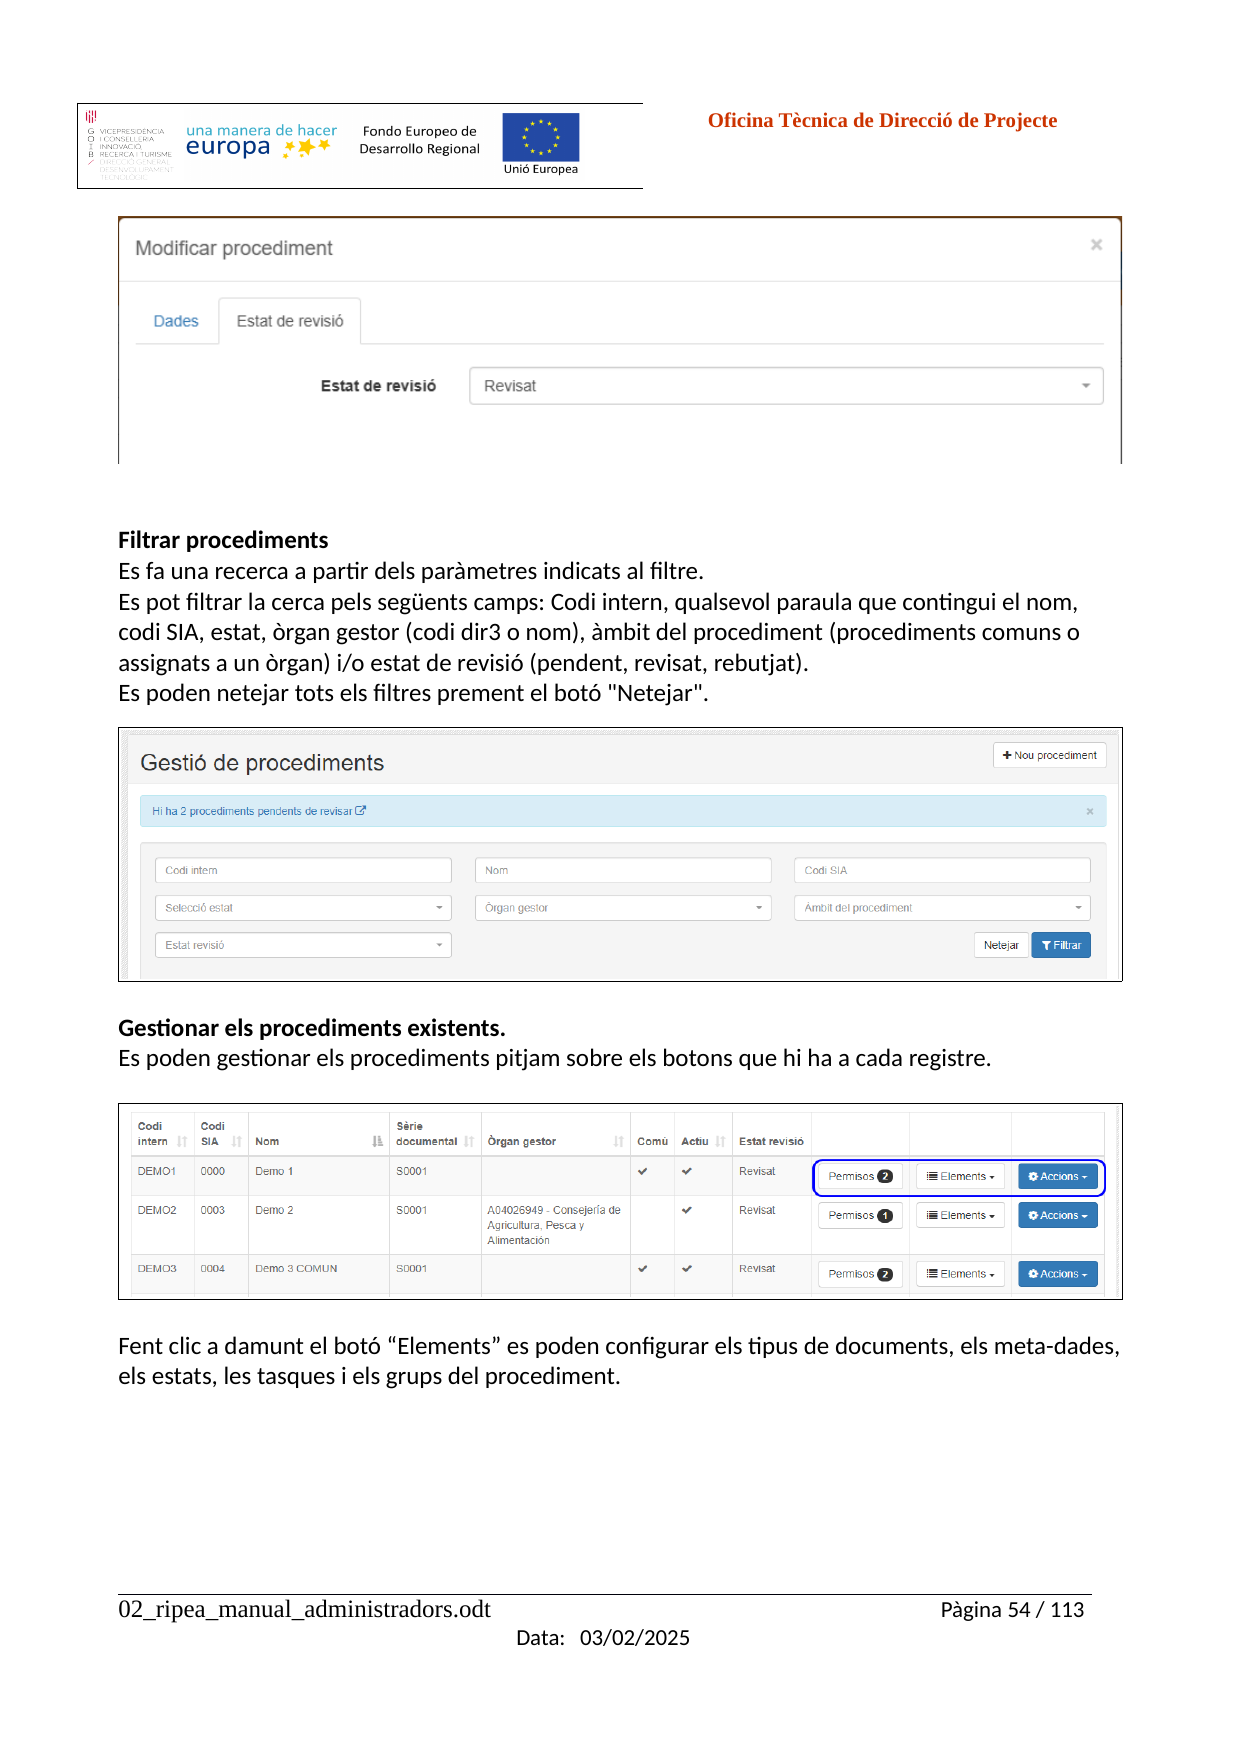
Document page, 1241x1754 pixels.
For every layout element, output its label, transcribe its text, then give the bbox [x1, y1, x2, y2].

text Fent clic a damunt el botó “Elements” es poden configurar els tipus de documents, els meta-dades, els estats, les tasques i els grups del procediment. [118, 1330, 1122, 1391]
text Es fa una recerca a partir dels paràmetres indicats al filtre. [118, 555, 1122, 586]
picture [184, 108, 585, 182]
picture [82, 108, 178, 182]
text Filtrar procediments [118, 525, 1122, 555]
text Es poden netejar tots els filtres prement el botó "Netejar". [118, 677, 1122, 708]
text Es poden gestionar els procediments pitjam sobre els botons que hi ha a cada registre. [118, 1042, 1122, 1073]
text Es pot filtrar la cerca pels següents camps: Codi intern, qualsevol paraula que contingui el nom, codi SIA, estat, òrgan gestor (codi dir3 o nom), àmbit del procediment (procediments comuns o assignats a un òrgan) i/o estat de revisió (pendent, revisat, rebutjat). [118, 586, 1122, 677]
picture [121, 1106, 1119, 1297]
picture [121, 730, 1119, 979]
text Gestionar els procediments existents. [118, 1012, 1122, 1042]
picture [118, 216, 1123, 464]
